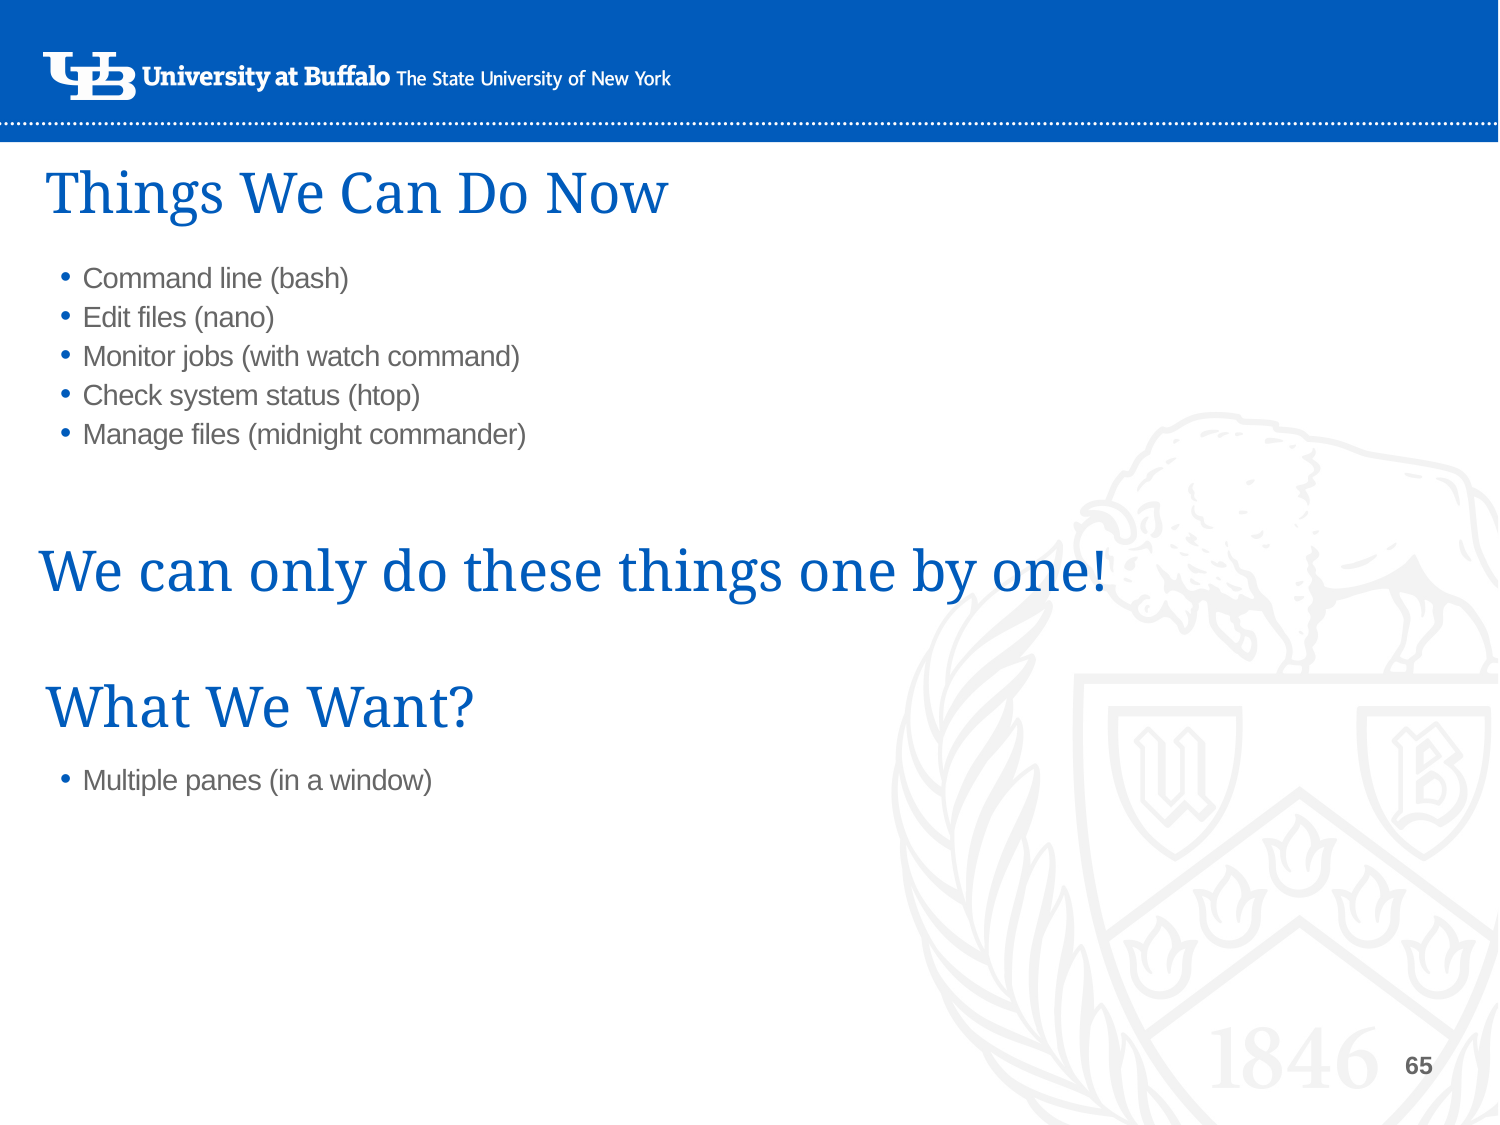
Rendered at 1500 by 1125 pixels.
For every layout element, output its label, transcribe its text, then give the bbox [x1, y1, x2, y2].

title We can only do these things one by one! [23, 519, 1381, 610]
list Command line (bash) Edit files (nano) Monitor jobs (with watch command) Check system status (htop) Manage files (midnight commander) [30, 256, 976, 473]
picture [0, 0, 1499, 1125]
title What We Want? [30, 667, 1387, 746]
title Things We Can Do Now [30, 153, 1387, 233]
list Multiple panes (in a window) [30, 758, 976, 975]
